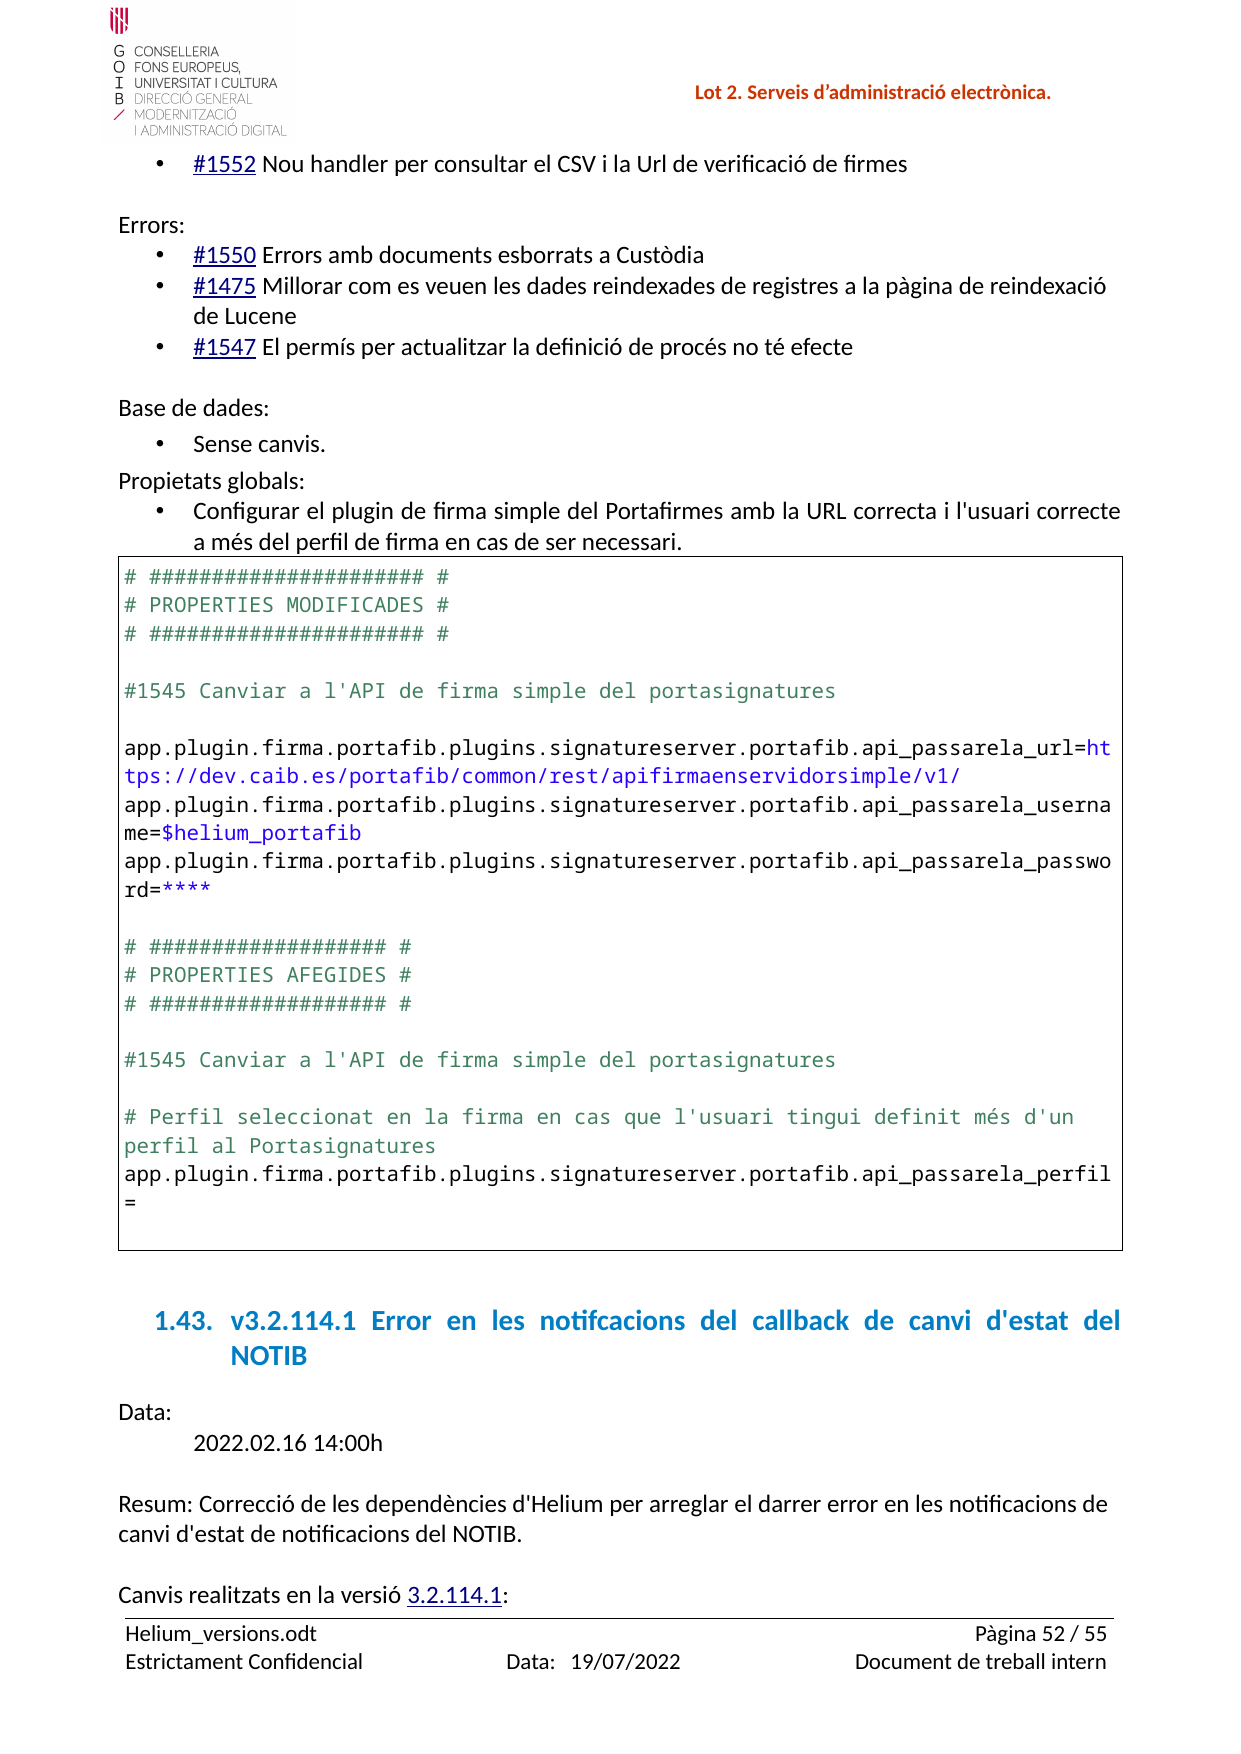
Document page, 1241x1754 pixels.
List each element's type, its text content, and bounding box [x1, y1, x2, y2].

text Canvis realitzats en la versió 3.2.114.1: [118, 1580, 1122, 1610]
table_header # ###################### # # PROPERTIES MODIFICADES # # ###################### # #1545 Canviar a l'API de firma simple del portasignatures app.plugin.firma.portafib.plugins.signatureserver.portafib.api_passarela_url=https://dev.caib.es/portafib/common/rest/apifirmaenservidorsimple/v1/ app.plugin.firma.portafib.plugins.signatureserver.portafib.api_passarela_username=$helium_portafib app.plugin.firma.portafib.plugins.signatureserver.portafib.api_passarela_password=**** # ################### # # PROPERTIES AFEGIDES # # ################### # #1545 Canviar a l'API de firma simple del portasignatures # Perfil seleccionat en la firma en cas que l'usuari tingui definit més d'un perfil al Portasignatures app.plugin.firma.portafib.plugins.signatureserver.portafib.api_passarela_perfil= [119, 557, 1122, 1250]
list #1550 Errors amb documents esborrats a Custòdia [156, 239, 1122, 270]
text Errors: [118, 209, 1122, 239]
text Propietats globals: [118, 465, 1122, 495]
subtitle v3.2.114.1 Error en les notifcacions del callback de canvi d'estat del NOTIB [153, 1302, 1122, 1373]
text 2022.02.16 14:00h [118, 1427, 1122, 1458]
text Resum: Correcció de les dependències d'Helium per arreglar el darrer error en les notificacions de canvi d'estat de notificacions del NOTIB. [118, 1488, 1122, 1549]
list #1547 El permís per actualitzar la definició de procés no té efecte [156, 331, 1122, 361]
list #1552 Nou handler per consultar el CSV i la Url de verificació de firmes [156, 148, 1122, 178]
list Configurar el plugin de firma simple del Portafirmes amb la URL correcta i l'usuari correcte a més del perfil de firma en cas de ser necessari. [156, 495, 1122, 556]
text Data: [118, 1397, 1122, 1427]
list #1475 Millorar com es veuen les dades reindexades de registres a la pàgina de reindexació de Lucene [156, 270, 1122, 331]
list Sense canvis. [156, 428, 1122, 459]
picture [100, 0, 297, 144]
text Base de dades: [118, 392, 1122, 422]
